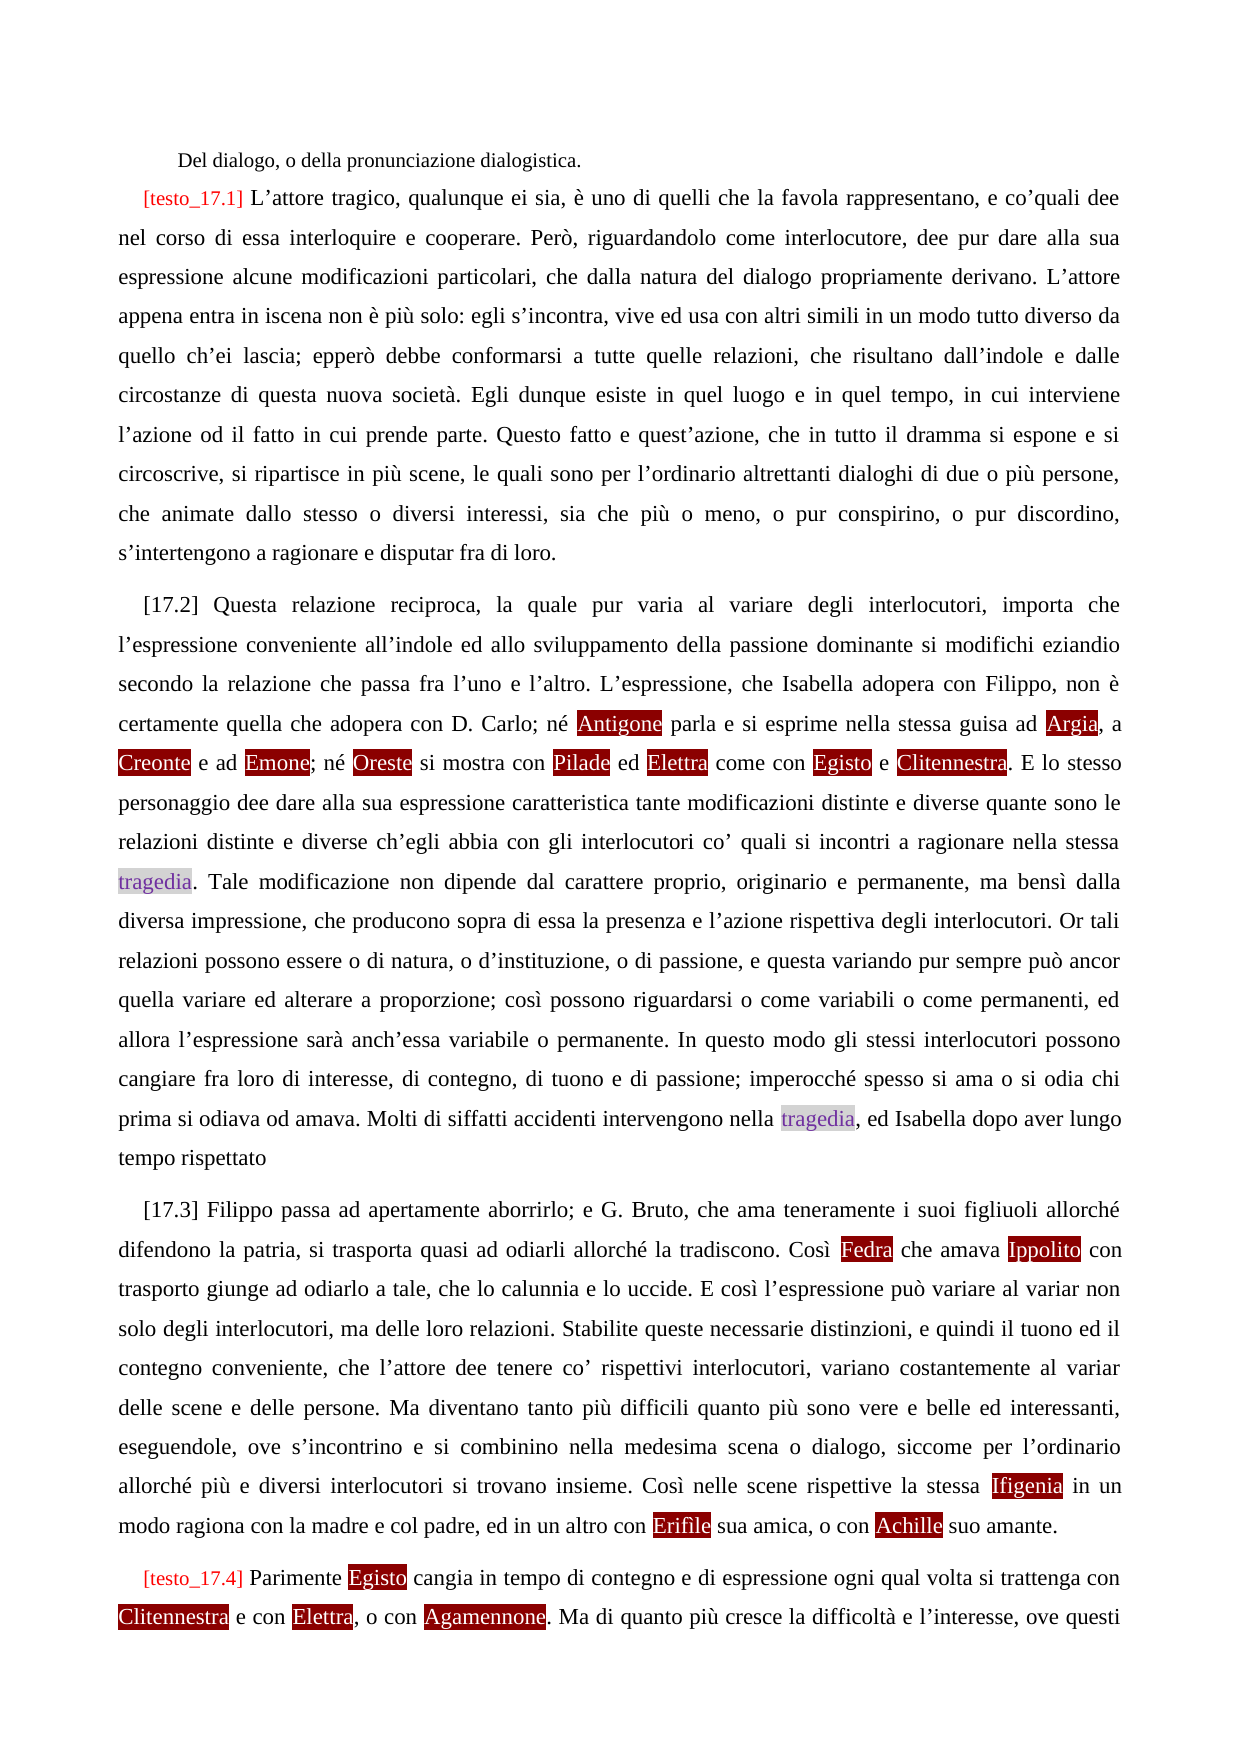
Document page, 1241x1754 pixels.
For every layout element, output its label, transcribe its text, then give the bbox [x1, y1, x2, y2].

text [17.3] Filippo passa ad apertamente aborrirlo; e G. Bruto, che ama teneramente i suoi figliuoli allorché difendono la patria, si trasporta quasi ad odiarli allorché la tradiscono. Così Fedra che amava Ippolito con trasporto giunge ad odiarlo a tale, che lo calunnia e lo uccide. E così l’espressione può variare al variar non solo degli interlocutori, ma delle loro relazioni. Stabilite queste necessarie distinzioni, e quindi il tuono ed il contegno conveniente, che l’attore dee tenere co’ rispettivi interlocutori, variano costantemente al variar delle scene e delle persone. Ma diventano tanto più difficili quanto più sono vere e belle ed interessanti, eseguendole, ove s’incontrino e si combinino nella medesima scena o dialogo, siccome per l’ordinario allorché più e diversi interlocutori si trovano insieme. Così nelle scene rispettive la stessa Ifigenia in un modo ragiona con la madre e col padre, ed in un altro con Erifìle sua amica, o con Achille suo amante. [118, 1196, 1122, 1538]
text Del dialogo, o della pronunciazione dialogistica. [177, 148, 1063, 172]
text [testo_17.4] Parimente Egisto cangia in tempo di contegno e di espressione ogni qual volta si trattenga con Clitennestra e con Elettra, o con Agamennone. Ma di quanto più cresce la difficoltà e l’interesse, ove questi [118, 1564, 1122, 1630]
text [testo_17.1] L’attore tragico, qualunque ei sia, è uno di quelli che la favola rappresentano, e co’quali dee nel corso di essa interloquire e cooperare. Però, riguardandolo come interlocutore, dee pur dare alla sua espressione alcune modificazioni particolari, che dalla natura del dialogo propriamente derivano. L’attore appena entra in iscena non è più solo: egli s’incontra, vive ed usa con altri simili in un modo tutto diverso da quello ch’ei lascia; epperò debbe conformarsi a tutte quelle relazioni, che risultano dall’indole e dalle circostanze di questa nuova società. Egli dunque esiste in quel luogo e in quel tempo, in cui interviene l’azione od il fatto in cui prende parte. Questo fatto e quest’azione, che in tutto il dramma si espone e si circoscrive, si ripartisce in più scene, le quali sono per l’ordinario altrettanti dialoghi di due o più persone, che animate dallo stesso o diversi interessi, sia che più o meno, o pur conspirino, o pur discordino, s’intertengono a ragionare e disputar fra di loro. [118, 184, 1122, 566]
text [17.2] Questa relazione reciproca, la quale pur varia al variare degli interlocutori, importa che l’espressione conveniente all’indole ed allo sviluppamento della passione dominante si modifichi eziandio secondo la relazione che passa fra l’uno e l’altro. L’espressione, che Isabella adopera con Filippo, non è certamente quella che adopera con D. Carlo; né Antigone parla e si esprime nella stessa guisa ad Argia, a Creonte e ad Emone; né Oreste si mostra con Pilade ed Elettra come con Egisto e Clitennestra. E lo stesso personaggio dee dare alla sua espressione caratteristica tante modificazioni distinte e diverse quante sono le relazioni distinte e diverse ch’egli abbia con gli interlocutori co’ quali si incontri a ragionare nella stessa tragedia. Tale modificazione non dipende dal carattere proprio, originario e permanente, ma bensì dalla diversa impressione, che producono sopra di essa la presenza e l’azione rispettiva degli interlocutori. Or tali relazioni possono essere o di natura, o d’instituzione, o di passione, e questa variando pur sempre può ancor quella variare ed alterare a proporzione; così possono riguardarsi o come variabili o come permanenti, ed allora l’espressione sarà anch’essa variabile o permanente. In questo modo gli stessi interlocutori possono cangiare fra loro di interesse, di contegno, di tuono e di passione; imperocché spesso si ama o si odia chi prima si odiava od amava. Molti di siffatti accidenti intervengono nella tragedia, ed Isabella dopo aver lungo tempo rispettato [118, 591, 1122, 1171]
